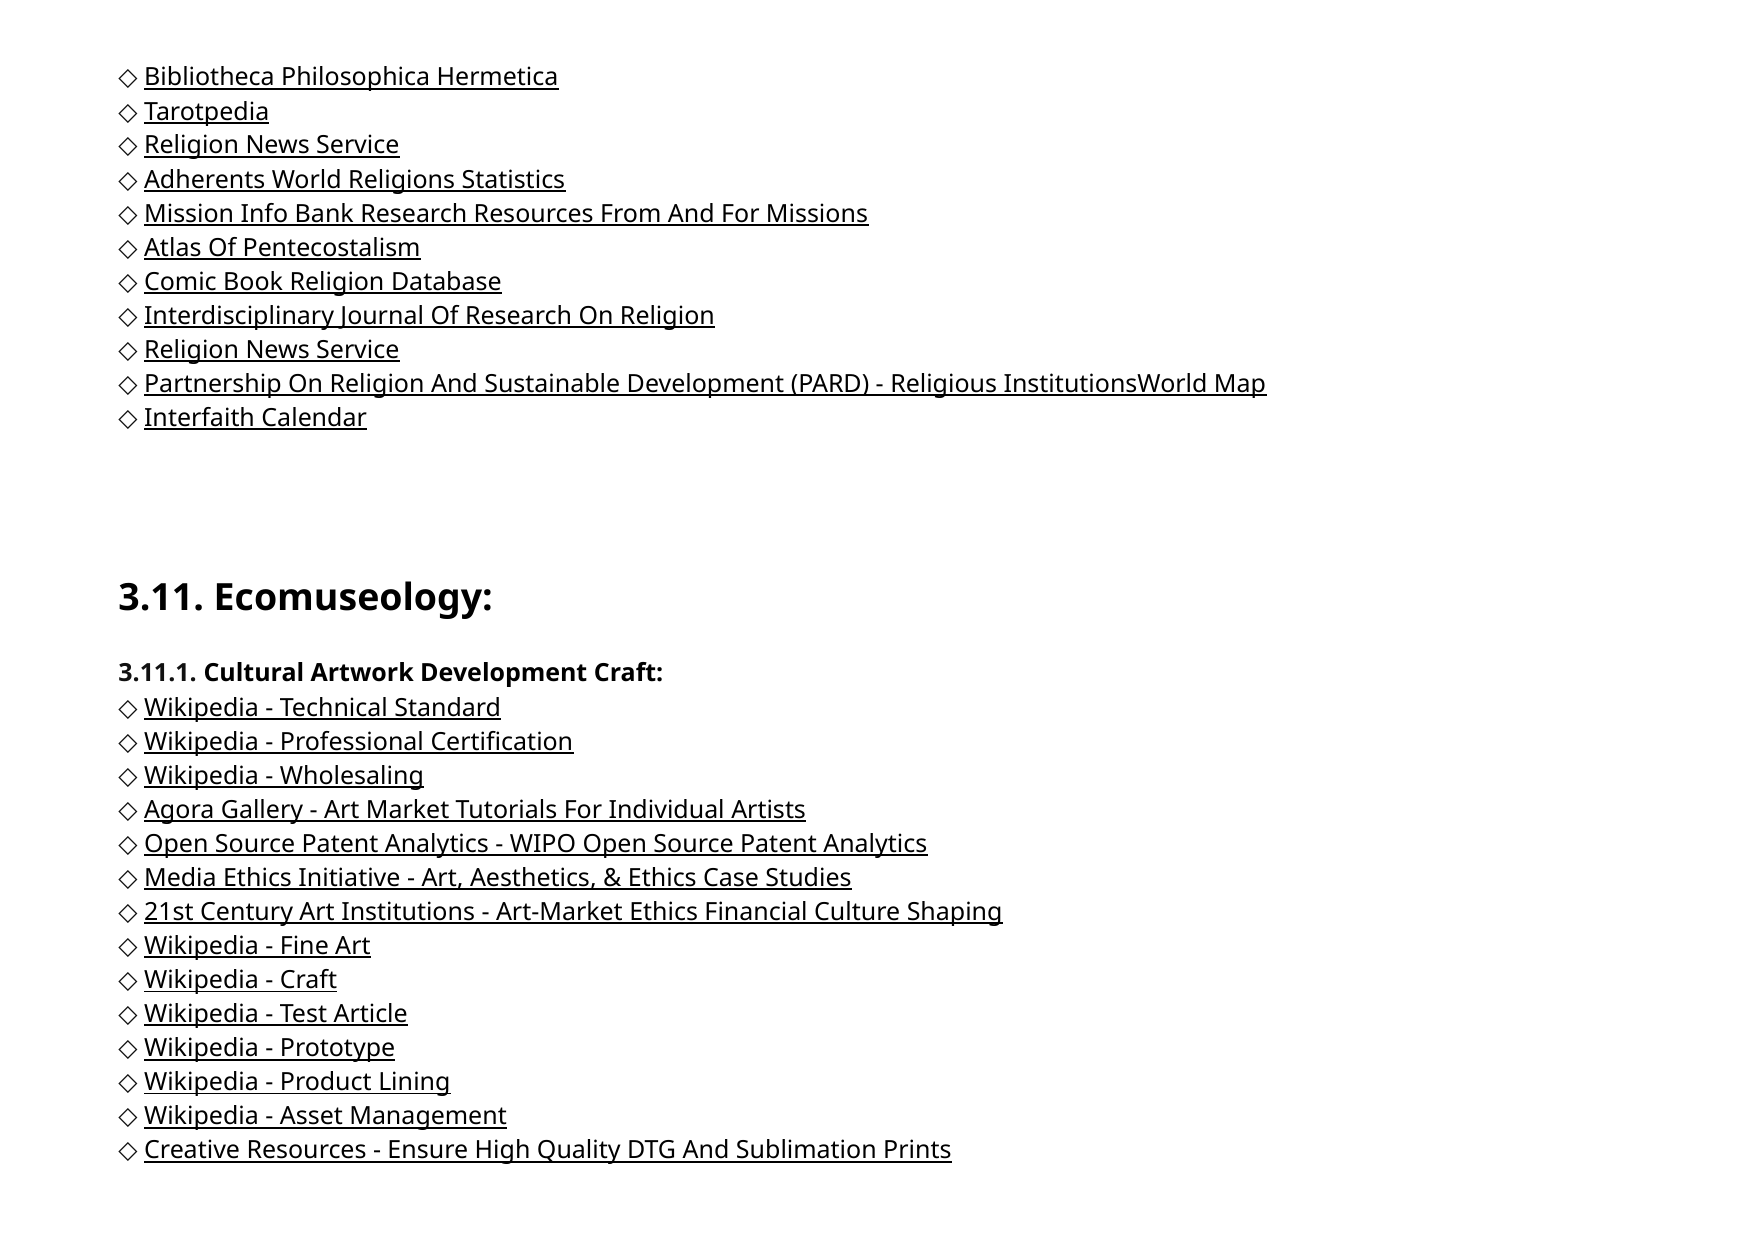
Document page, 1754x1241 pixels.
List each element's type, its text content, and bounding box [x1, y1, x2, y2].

text ◇ Bibliotheca Philosophica Hermetica [118, 59, 1695, 93]
text ◇ Mission Info Bank Research Resources From And For Missions [118, 195, 1695, 229]
text ◇ Religion News Service [118, 127, 1695, 161]
text ◇ Agora Gallery - Art Market Tutorials For Individual Artists [118, 791, 1695, 825]
text ◇ Media Ethics Initiative - Art, Aesthetics, & Ethics Case Studies [118, 859, 1695, 893]
text ◇ Wikipedia - Fine Art [118, 928, 1695, 962]
text ◇ Religion News Service [118, 332, 1695, 366]
text ◇ Interdisciplinary Journal Of Research On Religion [118, 297, 1695, 332]
text ◇ Atlas Of Pentecostalism [118, 229, 1695, 263]
text ◇ Wikipedia - Technical Standard [118, 689, 1695, 723]
text ◇ Wikipedia - Wholesaling [118, 757, 1695, 791]
text 3.11. Ecomuseology: [118, 570, 1695, 621]
text ◇ Creative Resources - Ensure High Quality DTG And Sublimation Prints [118, 1132, 1695, 1166]
text 3.11.1. Cultural Artwork Development Craft: [118, 655, 1695, 689]
text ◇ Adherents World Religions Statistics [118, 161, 1695, 195]
text ◇ Tarotpedia [118, 93, 1695, 127]
text ◇ Wikipedia - Prototype [118, 1030, 1695, 1064]
text ◇ Wikipedia - Product Lining [118, 1064, 1695, 1098]
text ◇ Wikipedia - Professional Certification [118, 723, 1695, 757]
text ◇ Wikipedia - Craft [118, 962, 1695, 996]
text ◇ Wikipedia - Asset Management [118, 1098, 1695, 1132]
text ◇ Interfaith Calendar [118, 400, 1695, 434]
text ◇ Wikipedia - Test Article [118, 996, 1695, 1030]
text ◇ Partnership On Religion And Sustainable Development (PARD) - Religious InstitutionsWorld Map [118, 366, 1695, 400]
text ◇ Comic Book Religion Database [118, 263, 1695, 297]
text ◇ Open Source Patent Analytics - WIPO Open Source Patent Analytics [118, 825, 1695, 859]
text ◇ 21st Century Art Institutions - Art-Market Ethics Financial Culture Shaping [118, 893, 1695, 928]
